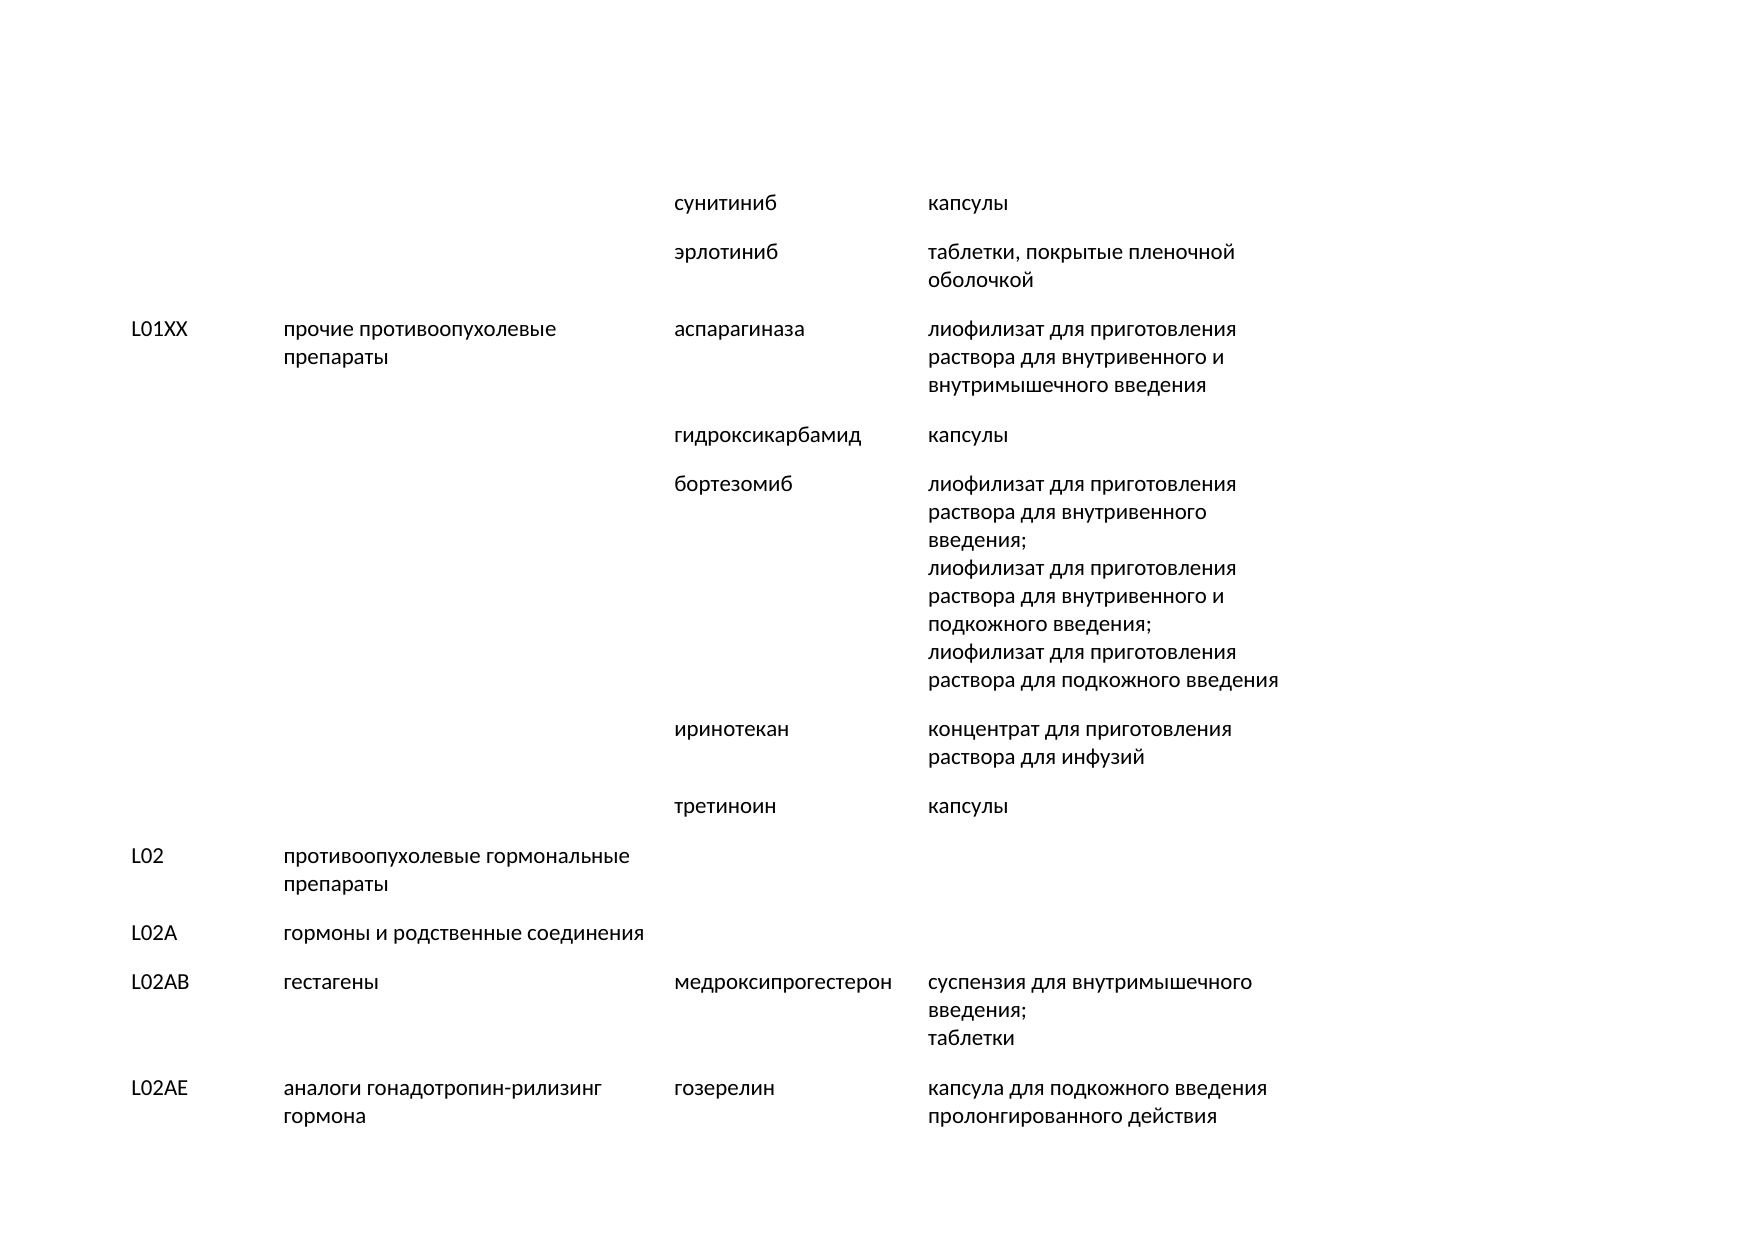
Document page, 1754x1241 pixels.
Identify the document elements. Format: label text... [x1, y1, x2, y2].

table_cell капсулы [921, 781, 1306, 830]
table_cell концентрат для приготовления раствора для инфузий [921, 704, 1306, 781]
table_cell лиофилизат для приготовления раствора для внутривенного введения; лиофилизат для приготовления раствора для внутривенного и подкожного введения; лиофилизат для приготовления раствора для подкожного введения [921, 458, 1306, 704]
table_cell суспензия для внутримышечного введения; таблетки [921, 957, 1306, 1062]
table_cell [277, 177, 668, 304]
table_cell эрлотиниб [668, 226, 921, 304]
table_cell прочие противоопухолевые препараты [277, 304, 668, 830]
table_cell L02 [125, 830, 277, 908]
table_cell гозерелин [668, 1062, 921, 1139]
table_cell L02AB [125, 957, 277, 1062]
table_cell гестагены [277, 957, 668, 1062]
table_cell [668, 830, 921, 908]
table_cell [921, 830, 1306, 908]
table_cell [921, 908, 1306, 957]
table_cell гидроксикарбамид [668, 409, 921, 458]
table_cell L02AE [125, 1062, 277, 1139]
table_cell третиноин [668, 781, 921, 830]
table_cell медроксипрогестерон [668, 957, 921, 1062]
table_cell сунитиниб [668, 177, 921, 226]
table_cell аспарагиназа [668, 304, 921, 409]
table_cell капсула для подкожного введения пролонгированного действия [921, 1062, 1306, 1139]
table_cell лиофилизат для приготовления раствора для внутривенного и внутримышечного введения [921, 304, 1306, 409]
table_cell [125, 177, 277, 304]
table_cell капсулы [921, 409, 1306, 458]
table_cell [668, 908, 921, 957]
table_cell L02A [125, 908, 277, 957]
table_cell аналоги гонадотропин-рилизинг гормона [277, 1062, 668, 1139]
table_cell капсулы [921, 177, 1306, 226]
table_cell противоопухолевые гормональные препараты [277, 830, 668, 908]
table_cell таблетки, покрытые пленочной оболочкой [921, 226, 1306, 304]
table_cell гормоны и родственные соединения [277, 908, 668, 957]
table_cell L01XX [125, 304, 277, 830]
table_cell иринотекан [668, 704, 921, 781]
table_cell бортезомиб [668, 458, 921, 704]
